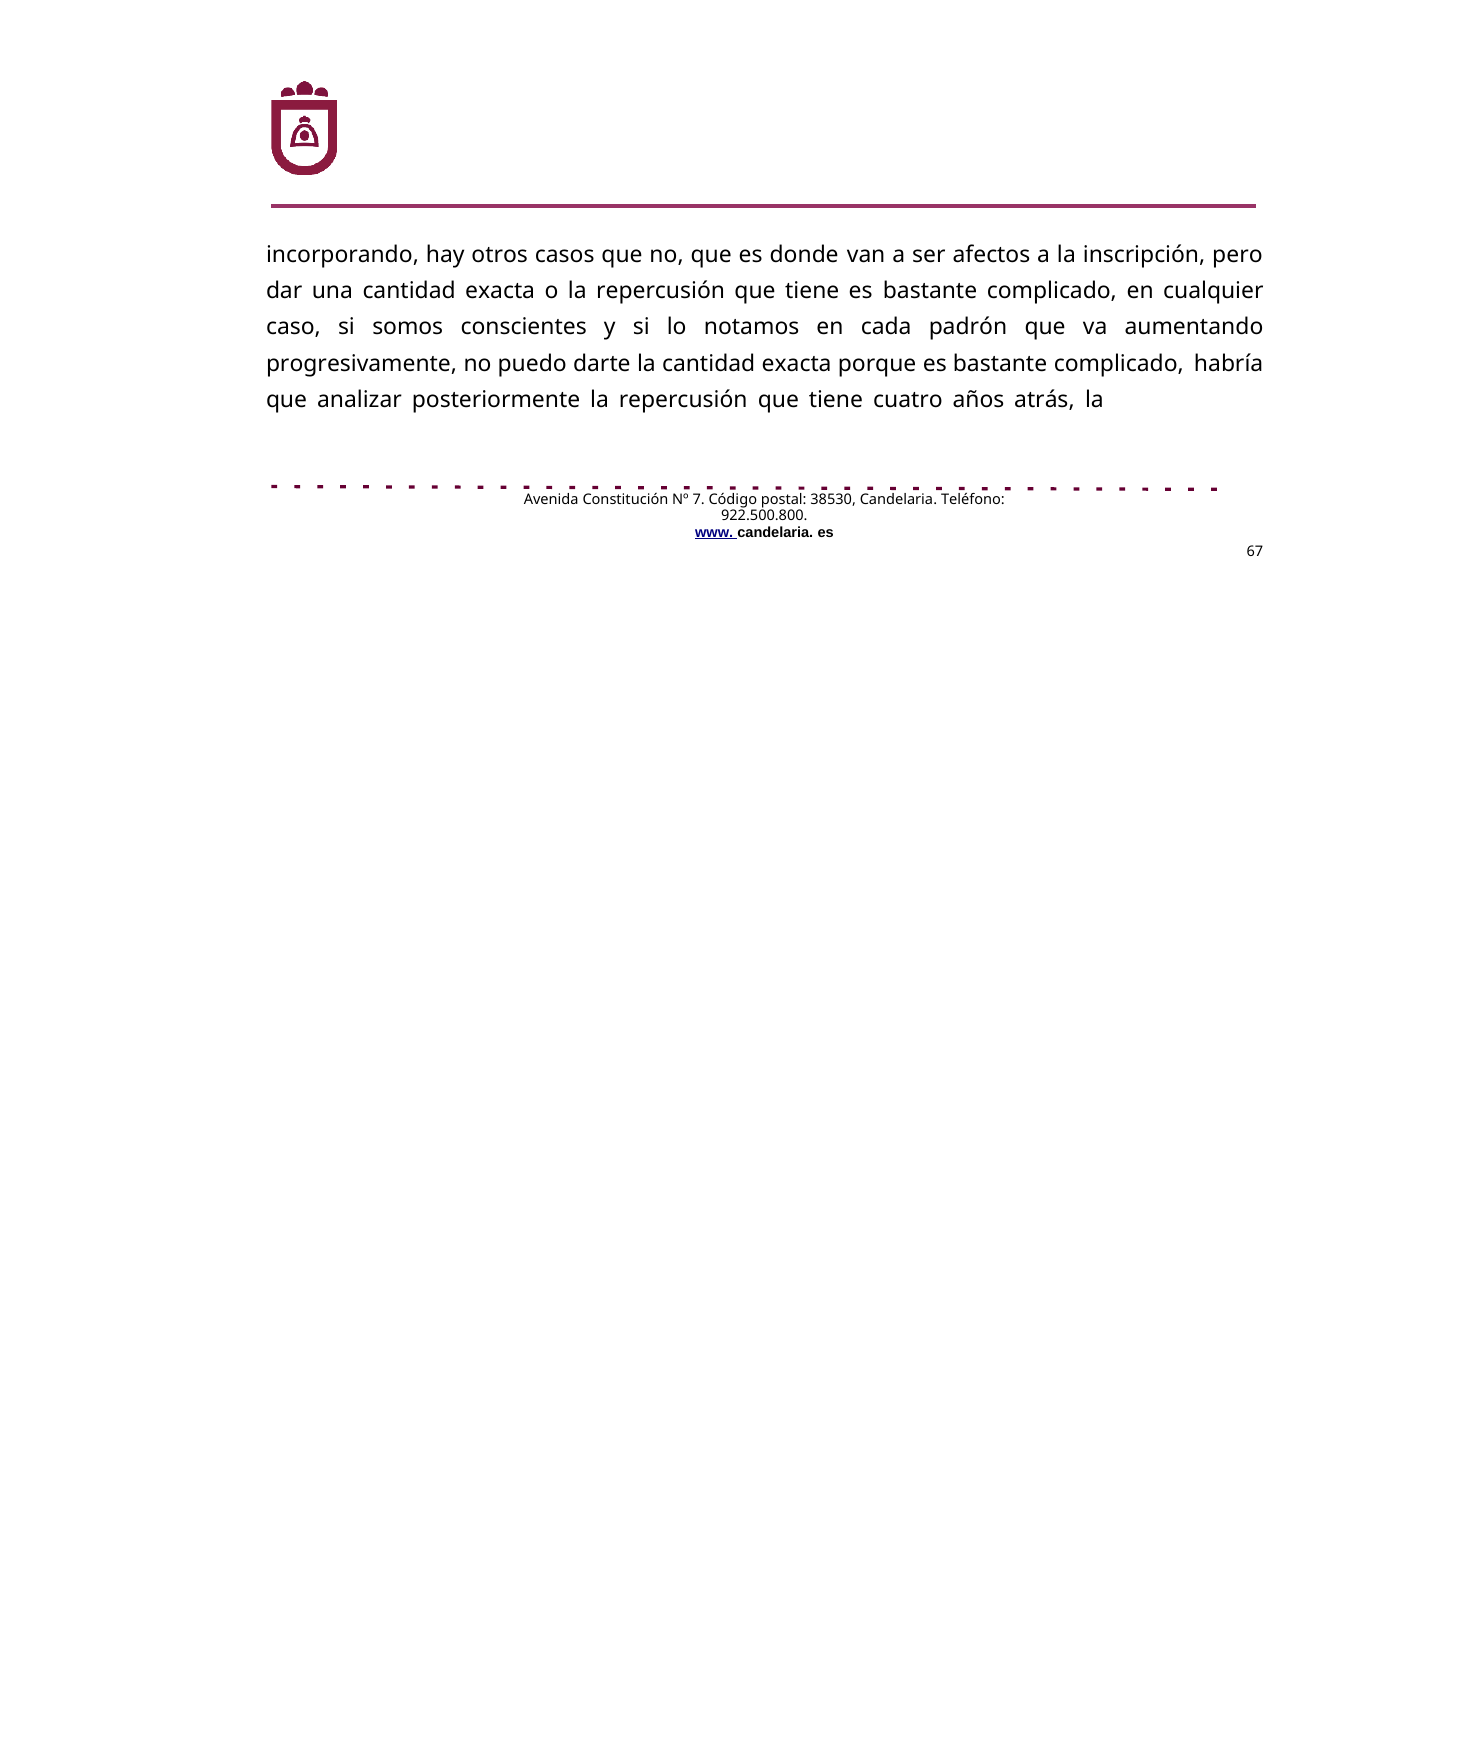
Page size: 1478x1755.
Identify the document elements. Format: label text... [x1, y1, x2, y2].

text incorporando, hay otros casos que no, que es donde van a ser afectos a la inscripción, pero dar una cantidad exacta o la repercusión que tiene es bastante complicado, en cualquier caso, si somos conscientes y si lo notamos en cada padrón que va aumentando progresivamente, no puedo darte la cantidad exacta porque es bastante complicado, habría que analizar posteriormente la repercusión que tiene cuatro años atrás, la [266, 238, 1263, 414]
text www. candelaria. es [489, 524, 1040, 541]
text Avenida Constitución Nº 7. Código postal: 38530, Candelaria. Teléfono: 922.500.800. [489, 484, 1039, 524]
text 67 [210, 541, 1263, 561]
